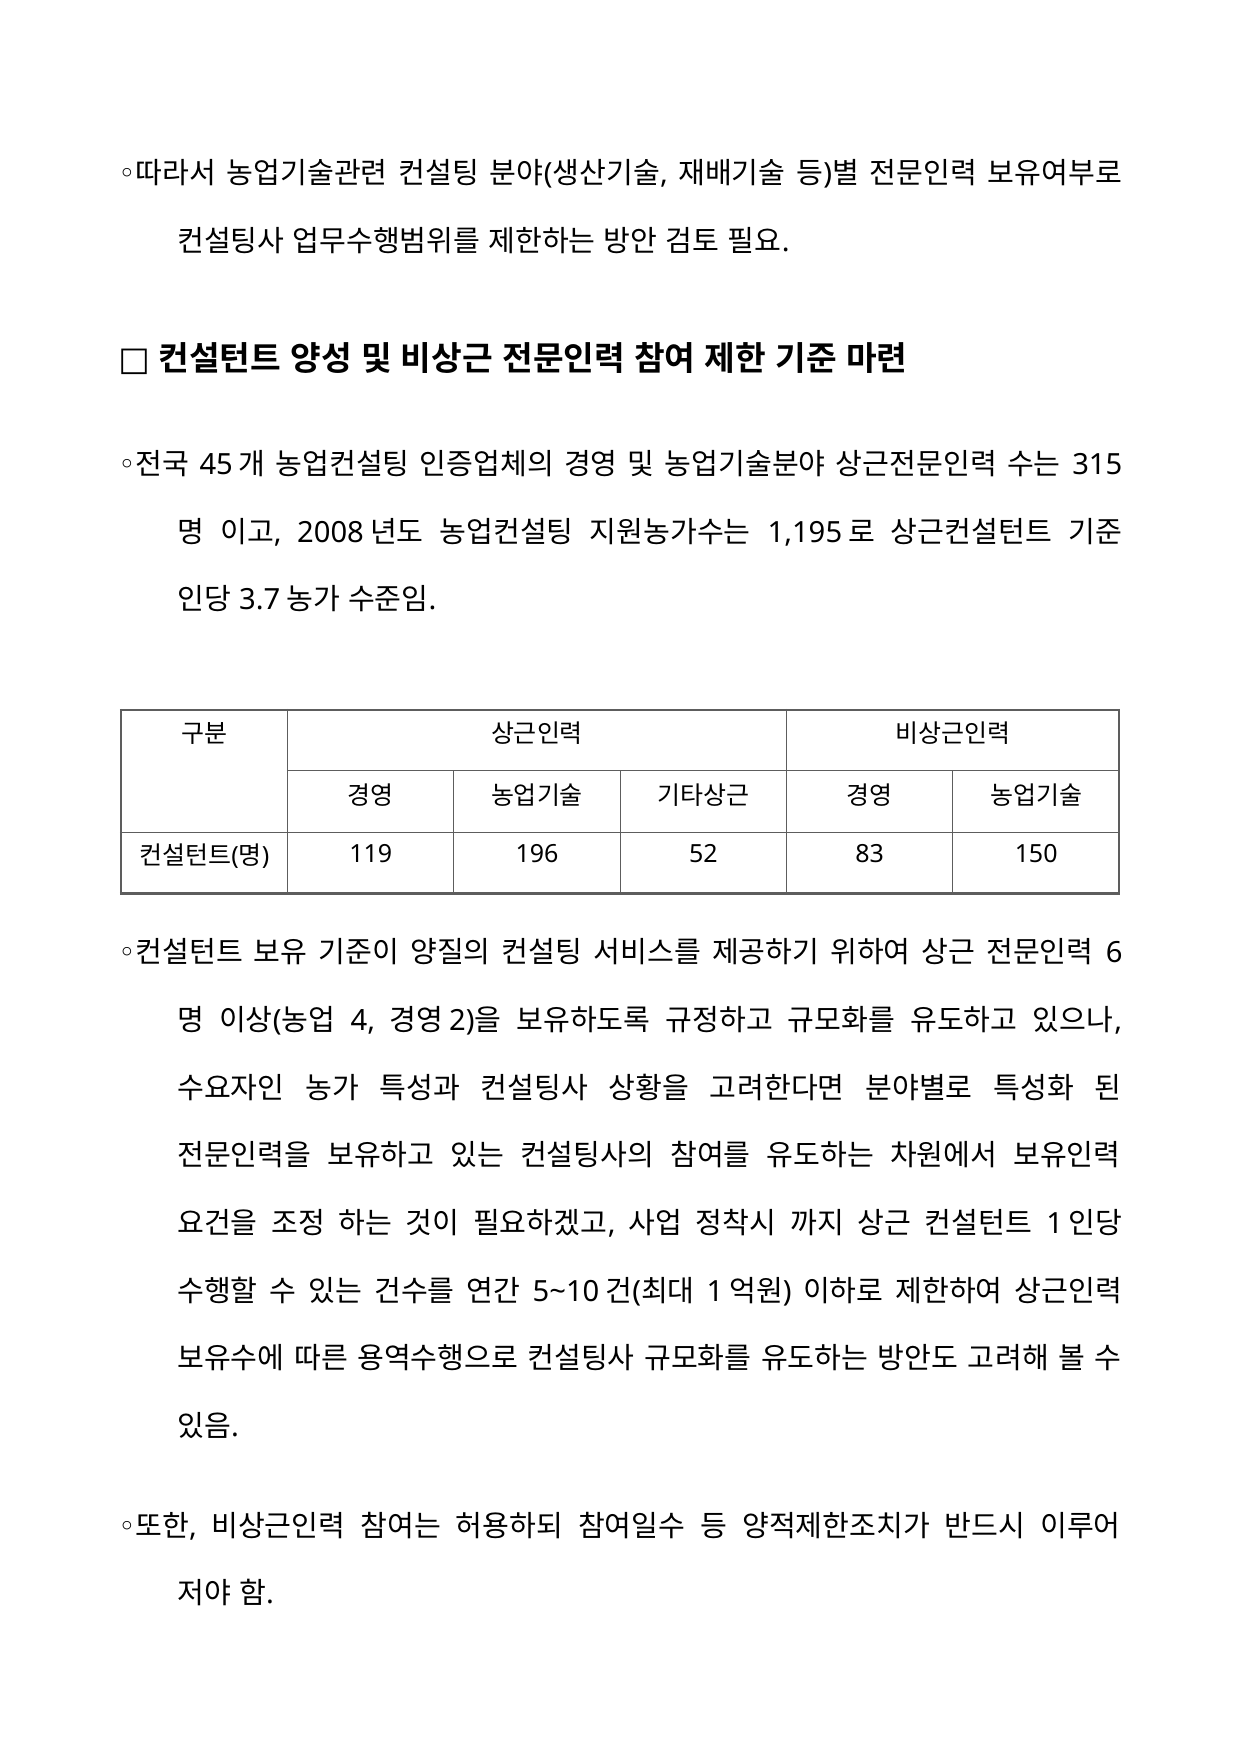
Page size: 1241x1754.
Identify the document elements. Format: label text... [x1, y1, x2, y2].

text ◦컨설턴트 보유 기준이 양질의 컨설팅 서비스를 제공하기 위하여 상근 전문인력 6명 이상(농업 4, 경영2)을 보유하도록 규정하고 규모화를 유도하고 있으나, 수요자인 농가 특성과 컨설팅사 상황을 고려한다면 분야별로 특성화 된 전문인력을 보유하고 있는 컨설팅사의 참여를 유도하는 차원에서 보유인력 요건을 조정 하는 것이 필요하겠고, 사업 정착시 까지 상근 컨설턴트 1인당 수행할 수 있는 건수를 연간 5~10건(최대 1억원) 이하로 제한하여 상근인력 보유수에 따른 용역수행으로 컨설팅사 규모화를 유도하는 방안도 고려해 볼 수 있음. [118, 929, 1122, 1445]
table_cell 경영 [787, 771, 952, 832]
table_cell 119 [288, 833, 453, 892]
text □ 컨설턴트 양성 및 비상근 전문인력 참여 제한 기준 마련 [118, 331, 1122, 380]
table_cell 기타상근 [621, 771, 786, 832]
table_cell 농업기술 [454, 771, 620, 832]
table_header 상근인력 [288, 711, 786, 770]
text ◦따라서 농업기술관련 컨설팅 분야(생산기술, 재배기술 등)별 전문인력 보유여부로 컨설팅사 업무수행범위를 제한하는 방안 검토 필요. [118, 150, 1122, 260]
text ◦또한, 비상근인력 참여는 허용하되 참여일수 등 양적제한조치가 반드시 이루어 저야 함. [118, 1502, 1122, 1612]
table_cell 196 [454, 833, 620, 892]
table_cell 52 [621, 833, 786, 892]
table_header 비상근인력 [787, 711, 1118, 770]
table_header 구분 [122, 711, 287, 832]
table_cell 150 [953, 833, 1118, 892]
table_cell 컨설턴트(명) [122, 833, 287, 892]
table_cell 농업기술 [953, 771, 1118, 832]
table_cell 경영 [288, 771, 453, 832]
text ◦전국 45개 농업컨설팅 인증업체의 경영 및 농업기술분야 상근전문인력 수는 315명 이고, 2008년도 농업컨설팅 지원농가수는 1,195로 상근컨설턴트 기준 인당 3.7농가 수준임. [118, 441, 1122, 618]
table_cell 83 [787, 833, 952, 892]
